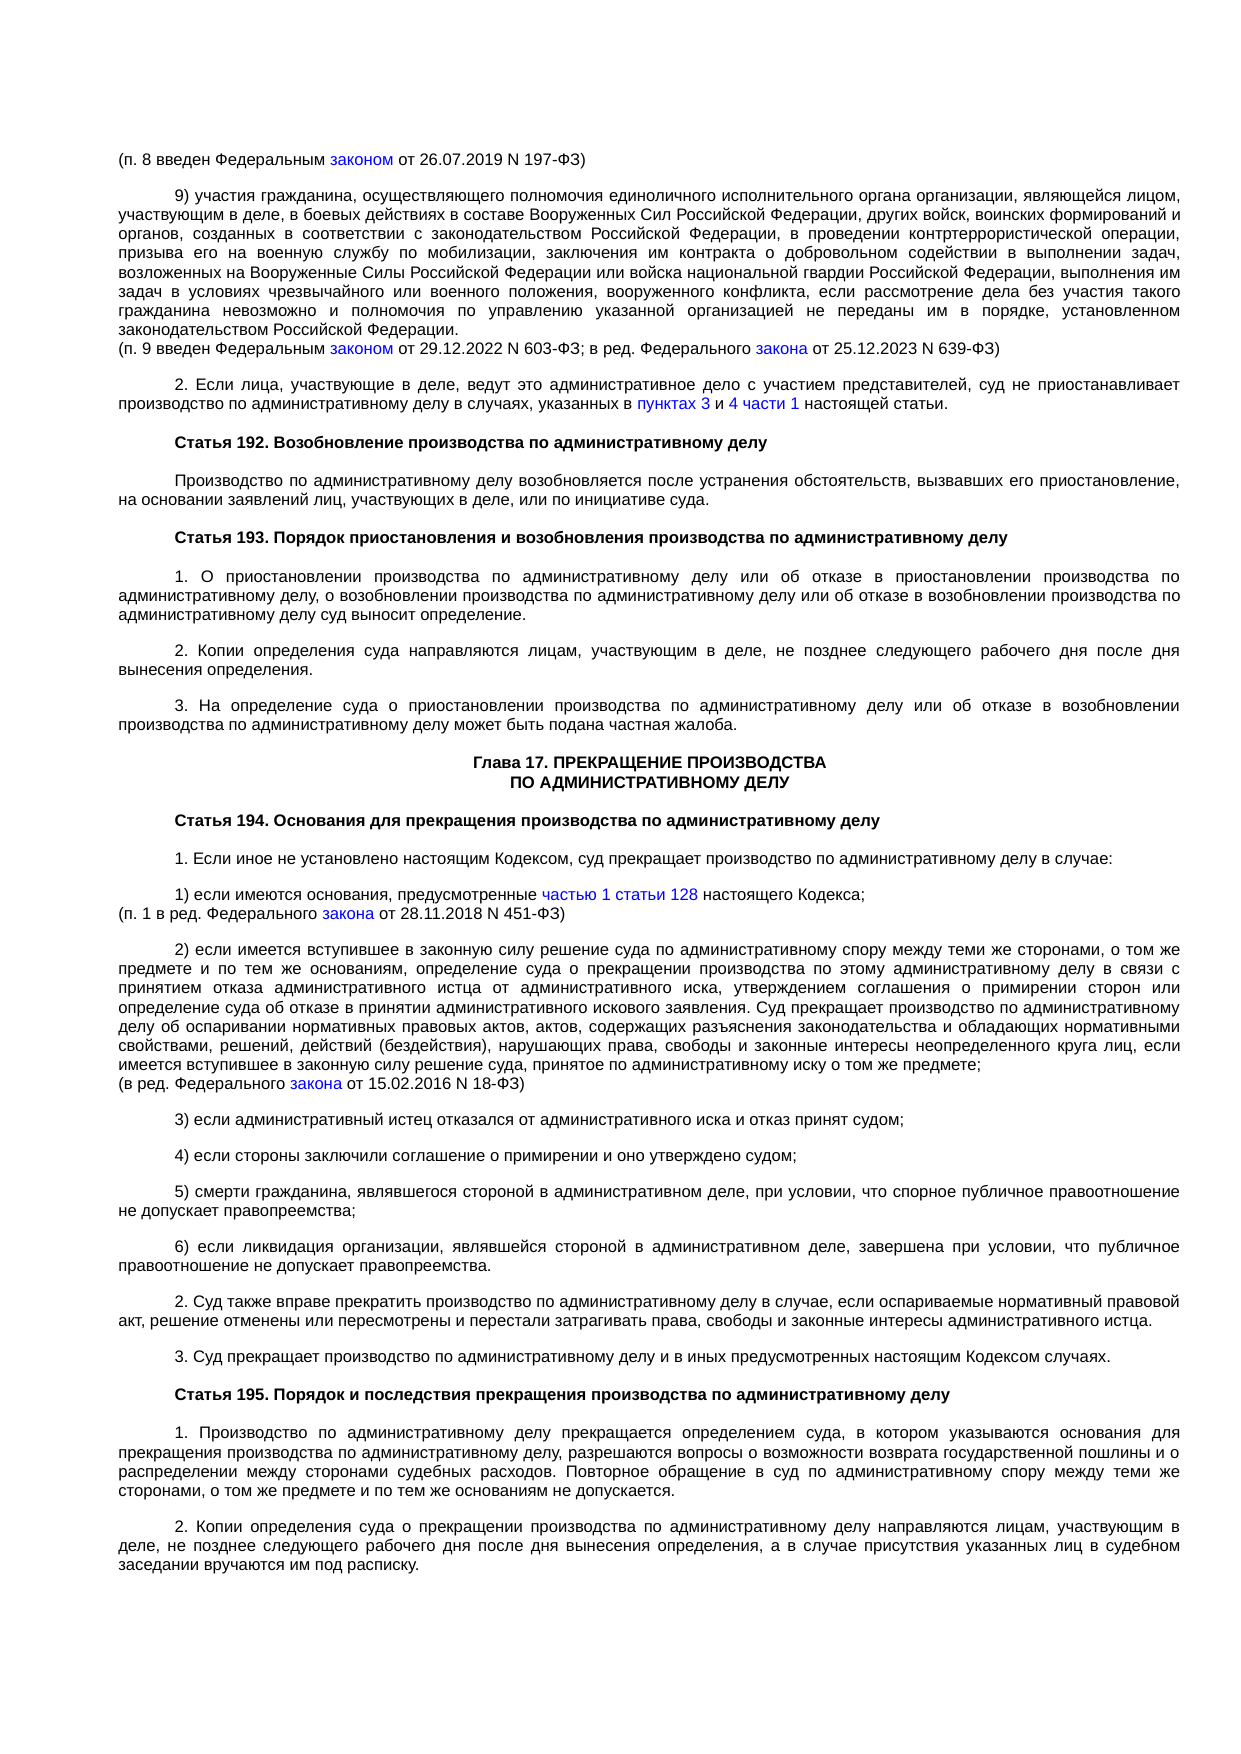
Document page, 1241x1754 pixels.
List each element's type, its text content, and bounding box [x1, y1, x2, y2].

subtitle Статья 194. Основания для прекращения производства по административному делу [118, 811, 1181, 830]
text 9) участия гражданина, осуществляющего полномочия единоличного исполнительного органа организации, являющейся лицом, участвующим в деле, в боевых действиях в составе Вооруженных Сил Российской Федерации, других войск, воинских формирований и органов, созданных в соответствии с законодательством Российской Федерации, в проведении контртеррористической операции, призыва его на военную службу по мобилизации, заключения им контракта о добровольном содействии в выполнении задач, возложенных на Вооруженные Силы Российской Федерации или войска национальной гвардии Российской Федерации, выполнения им задач в условиях чрезвычайного или военного положения, вооруженного конфликта, если рассмотрение дела без участия такого гражданина невозможно и полномочия по управлению указанной организацией не переданы им в порядке, установленном законодательством Российской Федерации. [118, 186, 1181, 339]
text 1. О приостановлении производства по административному делу или об отказе в приостановлении производства по административному делу, о возобновлении производства по административному делу или об отказе в возобновлении производства по административному делу суд выносит определение. [118, 567, 1181, 624]
text 2. Копии определения суда о прекращении производства по административному делу направляются лицам, участвующим в деле, не позднее следующего рабочего дня после дня вынесения определения, а в случае присутствия указанных лиц в судебном заседании вручаются им под расписку. [118, 1517, 1181, 1574]
text (п. 9 введен Федеральным законом от 29.12.2022 N 603-ФЗ; в ред. Федерального закона от 25.12.2023 N 639-ФЗ) [118, 339, 1181, 358]
text 2. Суд также вправе прекратить производство по административному делу в случае, если оспариваемые нормативный правовой акт, решение отменены или пересмотрены и перестали затрагивать права, свободы и законные интересы административного истца. [118, 1292, 1181, 1330]
subtitle Статья 195. Порядок и последствия прекращения производства по административному делу [118, 1385, 1181, 1404]
subtitle Статья 193. Порядок приостановления и возобновления производства по административному делу [118, 528, 1181, 547]
text Производство по административному делу возобновляется после устранения обстоятельств, вызвавших его приостановление, на основании заявлений лиц, участвующих в деле, или по инициативе суда. [118, 471, 1181, 509]
text 2) если имеется вступившее в законную силу решение суда по административному спору между теми же сторонами, о том же предмете и по тем же основаниям, определение суда о прекращении производства по этому административному делу в связи с принятием отказа административного истца от административного иска, утверждением соглашения о примирении сторон или определение суда об отказе в принятии административного искового заявления. Суд прекращает производство по административному делу об оспаривании нормативных правовых актов, актов, содержащих разъяснения законодательства и обладающих нормативными свойствами, решений, действий (бездействия), нарушающих права, свободы и законные интересы неопределенного круга лиц, если имеется вступившее в законную силу решение суда, принятое по административному иску о том же предмете; [118, 940, 1181, 1074]
text 1) если имеются основания, предусмотренные частью 1 статьи 128 настоящего Кодекса; [118, 885, 1181, 904]
text 1. Если иное не установлено настоящим Кодексом, суд прекращает производство по административному делу в случае: [118, 849, 1181, 868]
text ПО АДМИНИСТРАТИВНОМУ ДЕЛУ [118, 772, 1181, 792]
text 6) если ликвидация организации, являвшейся стороной в административном деле, завершена при условии, что публичное правоотношение не допускает правопреемства. [118, 1237, 1181, 1275]
text 5) смерти гражданина, являвшегося стороной в административном деле, при условии, что спорное публичное правоотношение не допускает правопреемства; [118, 1182, 1181, 1220]
text 3. Суд прекращает производство по административному делу и в иных предусмотренных настоящим Кодексом случаях. [118, 1347, 1181, 1366]
text 3. На определение суда о приостановлении производства по административному делу или об отказе в возобновлении производства по административному делу может быть подана частная жалоба. [118, 696, 1181, 734]
text (в ред. Федерального закона от 15.02.2016 N 18-ФЗ) [118, 1074, 1181, 1093]
text (п. 8 введен Федеральным законом от 26.07.2019 N 197-ФЗ) [118, 150, 1181, 169]
text 2. Если лица, участвующие в деле, ведут это административное дело с участием представителей, суд не приостанавливает производство по административному делу в случаях, указанных в пунктах 3 и 4 части 1 настоящей статьи. [118, 375, 1181, 413]
subtitle Статья 192. Возобновление производства по административному делу [118, 432, 1181, 452]
text (п. 1 в ред. Федерального закона от 28.11.2018 N 451-ФЗ) [118, 904, 1181, 923]
text 4) если стороны заключили соглашение о примирении и оно утверждено судом; [118, 1146, 1181, 1165]
subtitle Глава 17. ПРЕКРАЩЕНИЕ ПРОИЗВОДСТВА [118, 753, 1181, 772]
text 2. Копии определения суда направляются лицам, участвующим в деле, не позднее следующего рабочего дня после дня вынесения определения. [118, 641, 1181, 679]
text 1. Производство по административному делу прекращается определением суда, в котором указываются основания для прекращения производства по административному делу, разрешаются вопросы о возможности возврата государственной пошлины и о распределении между сторонами судебных расходов. Повторное обращение в суд по административному спору между теми же сторонами, о том же предмете и по тем же основаниям не допускается. [118, 1423, 1181, 1500]
text 3) если административный истец отказался от административного иска и отказ принят судом; [118, 1110, 1181, 1129]
